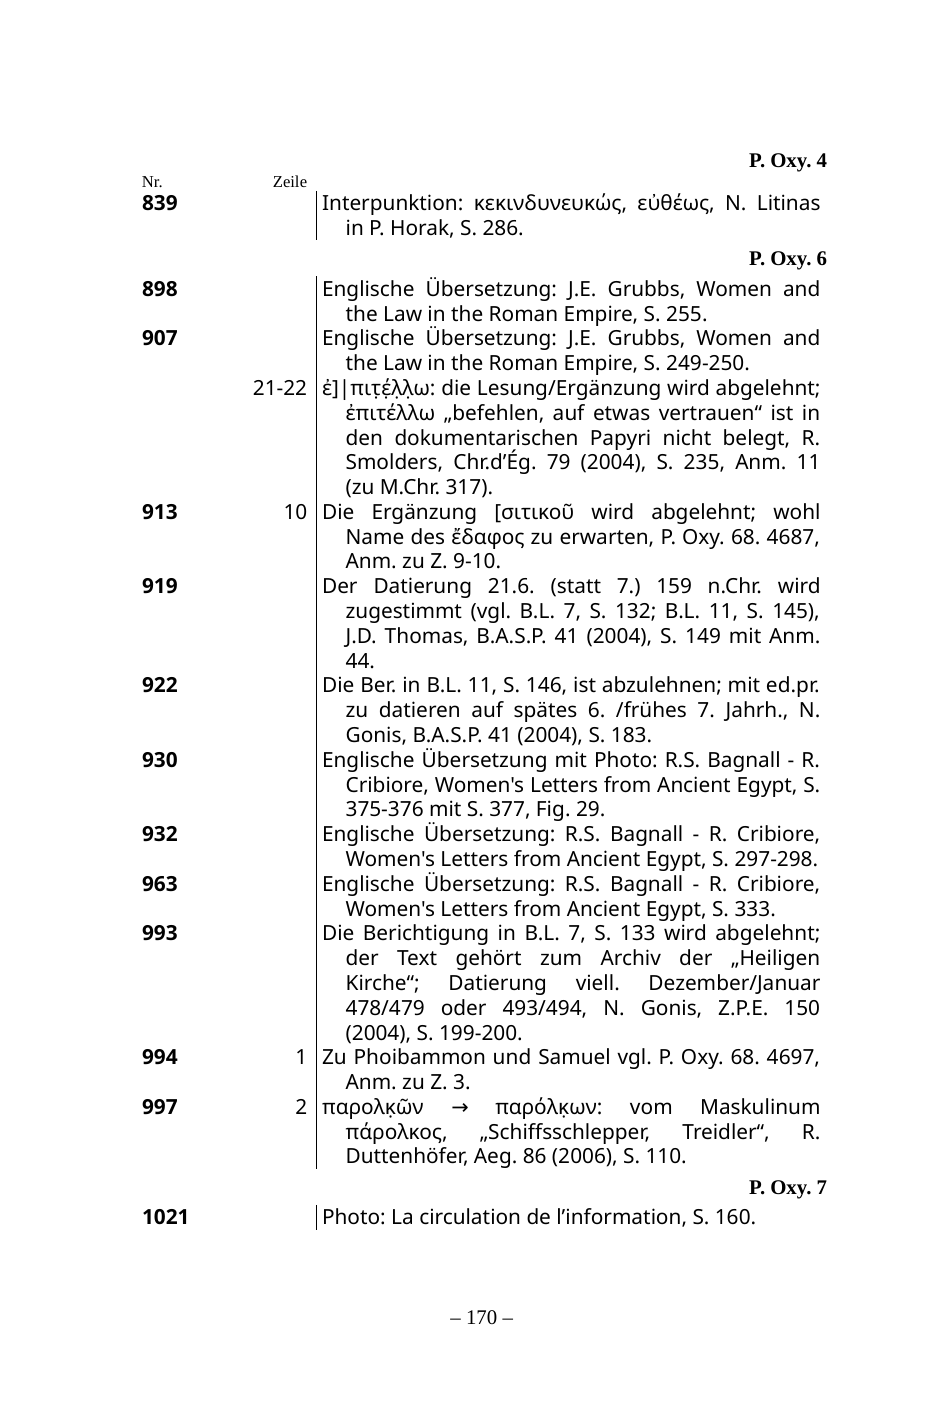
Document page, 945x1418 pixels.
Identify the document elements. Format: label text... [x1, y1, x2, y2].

table_cell Die Ergänzung [σιτικοῦ wird abgelehnt; wohl Name des ἔδαφος zu erwarten, P. Oxy. 68. 4687, Anm. zu Z. 9-10. [317, 500, 827, 574]
table_cell 21-22 [224, 376, 316, 499]
table_cell 919 [136, 574, 316, 673]
subtitle P. Oxy. 6 [136, 246, 827, 270]
table_cell 993 [136, 921, 316, 1045]
table_cell 2 [224, 1095, 316, 1169]
table_cell 1 [224, 1045, 316, 1094]
table_cell 997 [136, 1095, 224, 1169]
table_cell 913 [136, 500, 224, 574]
table_cell ἐ]|πιτ̣έ̣λ̣λ̣ω: die Lesung/Ergänzung wird abgelehnt; ἐπιτέλλω „befehlen, auf etwas vertrauen“ ist in den dokumentarischen Papyri nicht belegt, R. Smolders, Chr.d’Ég. 79 (2004), S. 235, Anm. 11 (zu M.Chr. 317). [317, 376, 827, 499]
table_cell 963 [136, 871, 316, 921]
table_cell Die Berichtigung in B.L. 7, S. 133 wird abgelehnt; der Text gehört zum Archiv der „Heiligen Kirche“; Datierung viell. Dezember/Januar 478/479 oder 493/494, N. Gonis, Z.P.E. 150 (2004), S. 199-200. [317, 921, 827, 1045]
table_cell Der Datierung 21.6. (statt 7.) 159 n.Chr. wird zugestimmt (vgl. B.L. 7, S. 132; B.L. 11, S. 145), J.D. Thomas, B.A.S.P. 41 (2004), S. 149 mit Anm. 44. [317, 574, 827, 673]
table_cell 10 [224, 500, 316, 574]
subtitle P. Oxy. 7 [136, 1175, 827, 1199]
table_cell [136, 376, 224, 499]
table_header 898 [136, 276, 316, 326]
table_cell 907 [136, 326, 316, 376]
table_cell 994 [136, 1045, 224, 1094]
table_cell 922 [136, 673, 316, 747]
table_cell Englische Übersetzung: R.S. Bagnall - R. Cribiore, Women's Letters from Ancient Egypt, S. 297-298. [317, 822, 827, 871]
table_cell Interpunktion: κεκινδυνευκώς, εὐθέως, N. Litinas in P. Horak, S. 286. [317, 191, 827, 240]
table_header Photo: La circulation de l’information, S. 160. [317, 1205, 827, 1229]
table_cell 932 [136, 822, 316, 871]
table_cell Zu Phoibammon und Samuel vgl. P. Oxy. 68. 4697, Anm. zu Z. 3. [317, 1045, 827, 1094]
table_cell Die Ber. in B.L. 11, S. 146, ist abzulehnen; mit ed.pr. zu datieren auf spätes 6. /frühes 7. Jahrh., N. Gonis, B.A.S.P. 41 (2004), S. 183. [317, 673, 827, 747]
table_header Englische Übersetzung: J.E. Grubbs, Women and the Law in the Roman Empire, S. 255. [317, 276, 827, 326]
table_cell 839 [136, 191, 316, 240]
table_cell 930 [136, 748, 316, 822]
table_cell παρολκ̣ῶν → παρόλκ̣ων: vom Maskulinum πάρολκος, „Schiffsschlepper, Treidler“, R. Duttenhöfer, Aeg. 86 (2006), S. 110. [317, 1095, 827, 1169]
table_cell Englische Übersetzung: R.S. Bagnall - R. Cribiore, Women's Letters from Ancient Egypt, S. 333. [317, 871, 827, 921]
table_cell Englische Übersetzung mit Photo: R.S. Bagnall - R. Cribiore, Women's Letters from Ancient Egypt, S. 375-376 mit S. 377, Fig. 29. [317, 748, 827, 822]
table_header 1021 [136, 1205, 316, 1229]
table_cell Englische Übersetzung: J.E. Grubbs, Women and the Law in the Roman Empire, S. 249-250. [317, 326, 827, 376]
